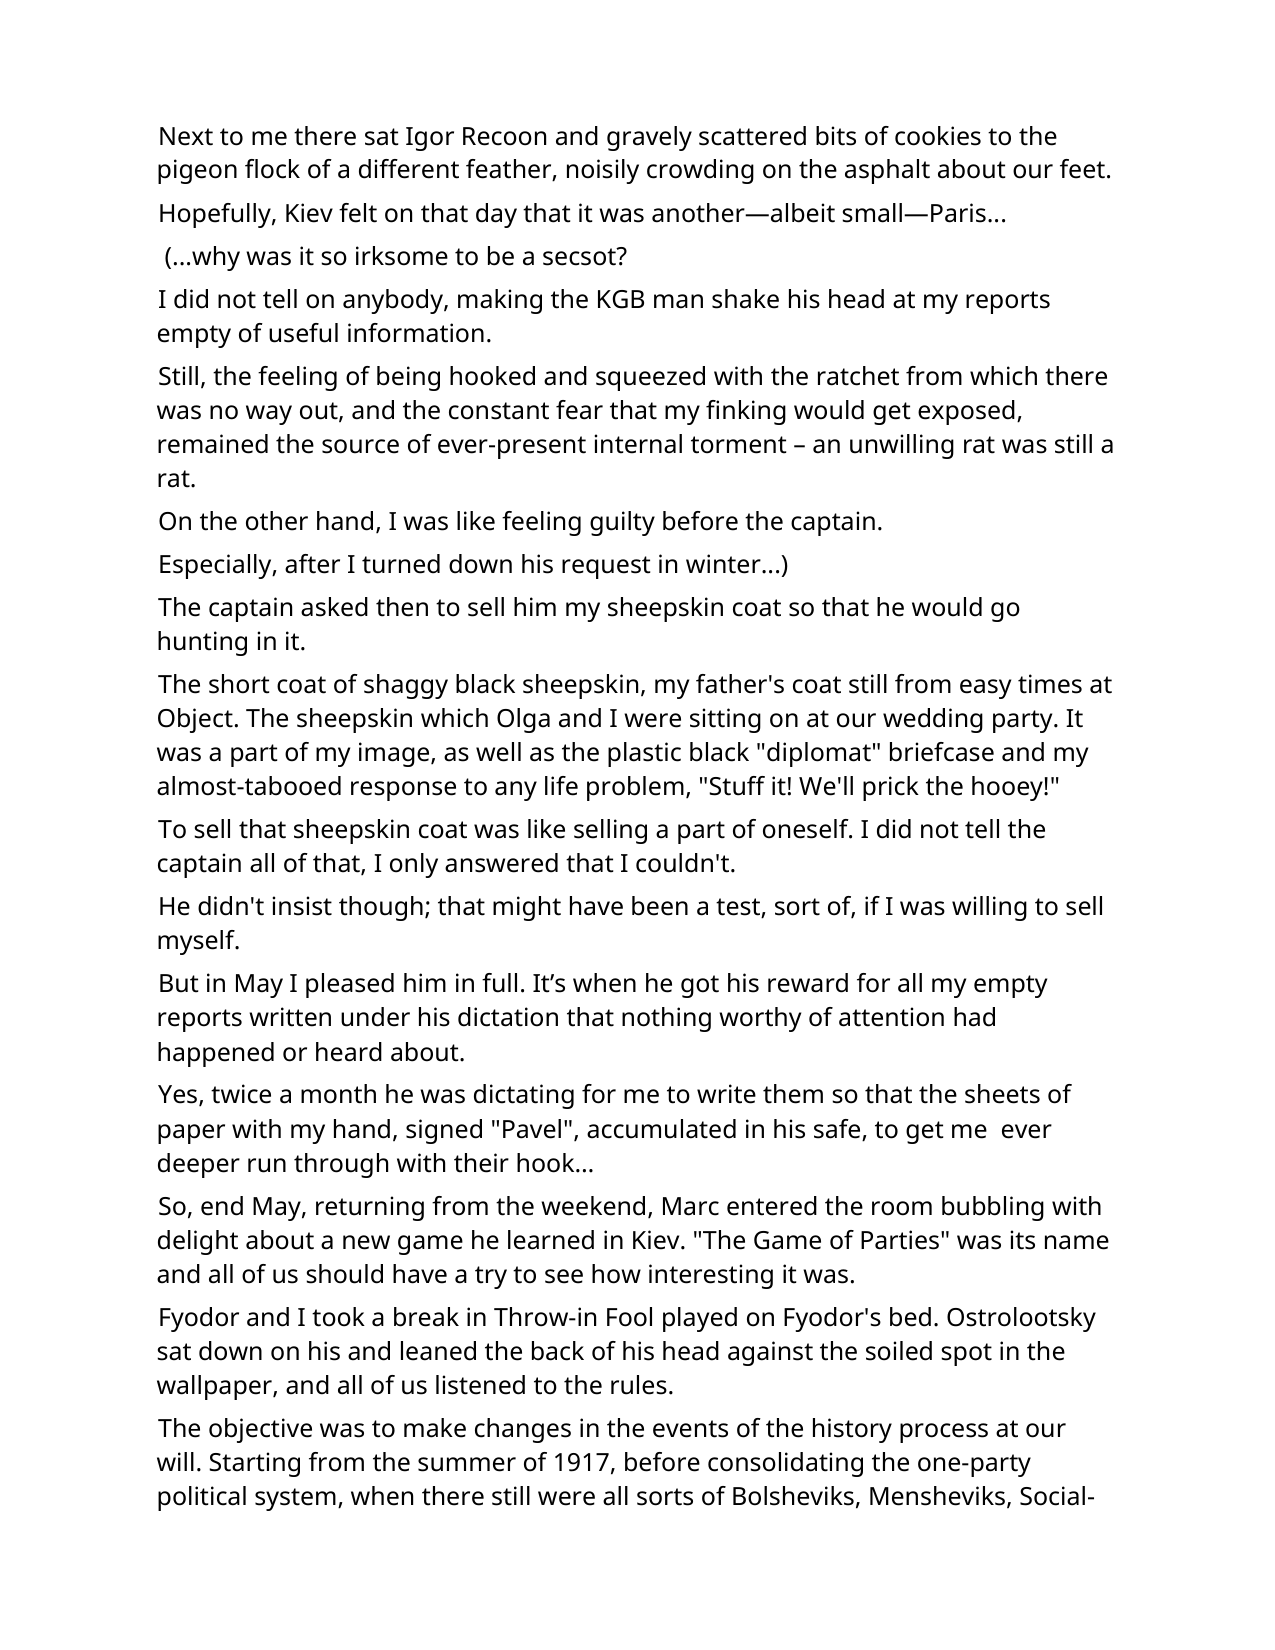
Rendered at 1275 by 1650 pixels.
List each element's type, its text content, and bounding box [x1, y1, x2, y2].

text The captain asked then to sell him my sheepskin coat so that he would go hunting in it. [156, 589, 1118, 658]
text (...why was it so irksome to be a secsot? [156, 238, 1118, 272]
text I did not tell on anybody, making the KGB man shake his head at my reports empty of useful information. [156, 281, 1118, 349]
text He didn't insist though; that might have been a test, sort of, if I was willing to sell myself. [156, 889, 1118, 957]
text To sell that sheepskin coat was like selling a part of oneself. I did not tell the captain all of that, I only answered that I couldn't. [156, 812, 1118, 880]
text On the other hand, I was like feeling guilty before the captain. [156, 503, 1118, 538]
text The objective was to make changes in the events of the history process at our will. Starting from the summer of 1917, before consolidating the one-party political system, when there still were all sorts of Bolsheviks, Mensheviks, Social- [156, 1411, 1118, 1513]
text Next to me there sat Igor Recoon and gravely scattered bits of cookies to the pigeon flock of a different feather, noisily crowding on the asphalt about our feet. [156, 118, 1118, 186]
text Still, the feeling of being hooked and squeezed with the ratchet from which there was no way out, and the constant fear that my finking would get exposed, remained the source of ever-present internal torment – an unwilling rat was still a rat. [156, 358, 1118, 494]
text Fyodor and I took a break in Throw-in Fool played on Fyodor's bed. Ostrolootsky sat down on his and leaned the back of his head against the soiled spot in the wallpaper, and all of us listened to the rules. [156, 1299, 1118, 1402]
text So, end May, returning from the weekend, Marc entered the room bubbling with delight about a new game he learned in Kiev. "The Game of Parties" was its name and all of us should have a try to see how interesting it was. [156, 1188, 1118, 1291]
text Hopefully, Kiev felt on that day that it was another—albeit small—Paris... [156, 195, 1118, 229]
text But in May I pleased him in full. It’s when he got his reward for all my empty reports written under his dictation that nothing worthy of attention had happened or heard about. [156, 966, 1118, 1068]
text The short coat of shaggy black sheepskin, my father's coat still from easy times at Object. The sheepskin which Olga and I were sitting on at our wedding party. It was a part of my image, as well as the plastic black "diplomat" briefcase and my almost-tabooed response to any life problem, "Stuff it! We'll prick the hooey!" [156, 667, 1118, 803]
text Especially, after I turned down his request in winter...) [156, 547, 1118, 581]
text Yes, twice a month he was dictating for me to write them so that the sheets of paper with my hand, signed "Pavel", accumulated in his safe, to get me ever deeper run through with their hook… [156, 1077, 1118, 1179]
